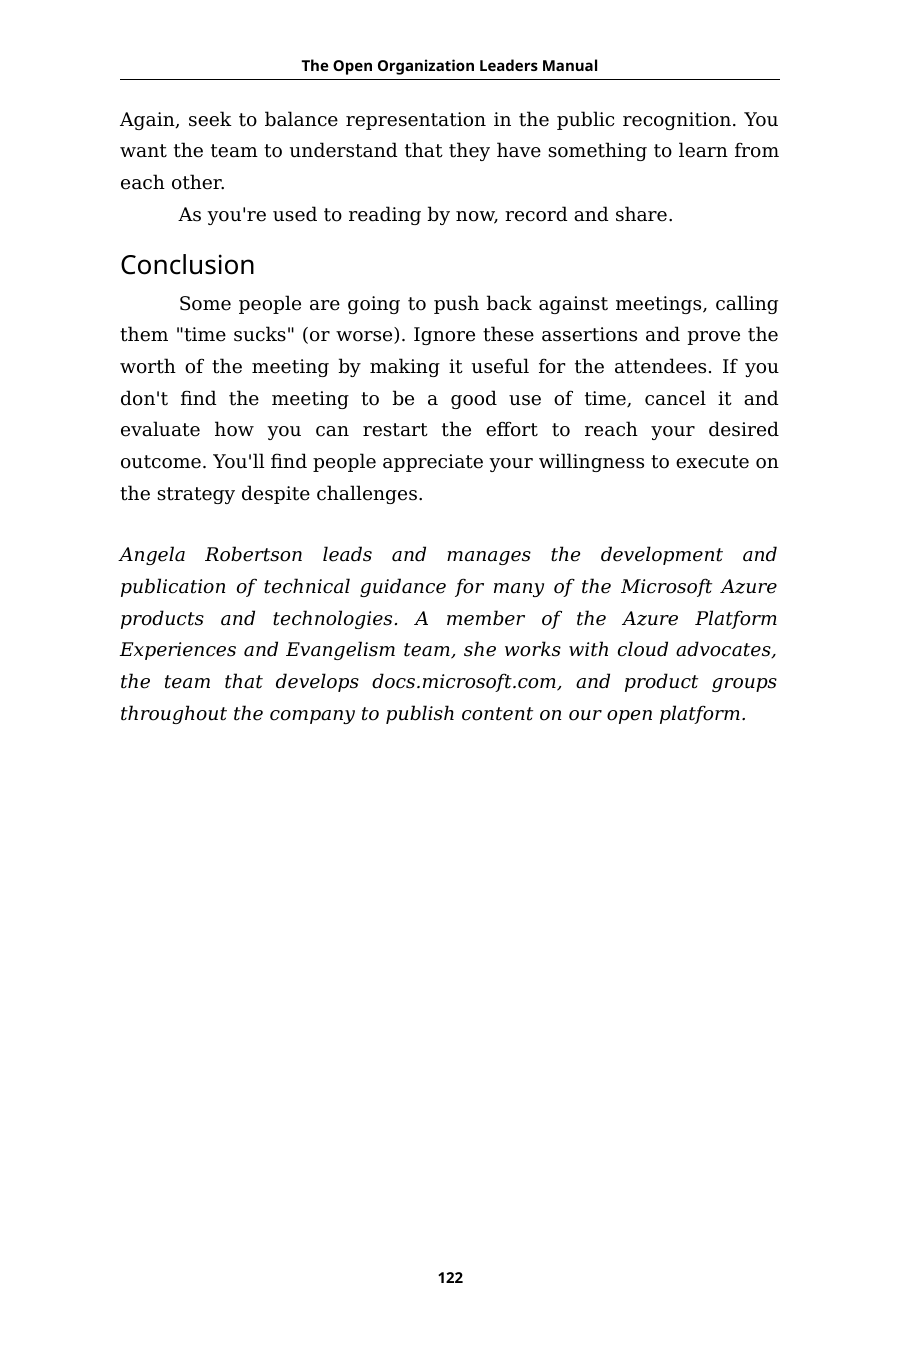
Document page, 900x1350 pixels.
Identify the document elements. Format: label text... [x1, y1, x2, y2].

text As you're used to reading by now, record and share. [120, 204, 780, 226]
subtitle Conclusion [120, 250, 780, 281]
text Some people are going to push back against meetings, calling them "time sucks" (or worse). Ignore these assertions and prove the worth of the meeting by making it useful for the attendees. If you don't find the meeting to be a good use of time, cancel it and evaluate how you can restart the effort to reach your desired outcome. You'll find people appreciate your willingness to execute on the strategy despite challenges. [120, 293, 780, 504]
text Again, seek to balance representation in the public recognition. You want the team to understand that they have something to learn from each other. [120, 109, 780, 194]
text Angela Robertson leads and manages the development and publication of technical guidance for many of the Microsoft Azure products and technologies. A member of the Azure Platform Experiences and Evangelism team, she works with cloud advocates, the team that develops docs.microsoft.com, and product groups throughout the company to publish content on our open platform. [120, 544, 780, 724]
